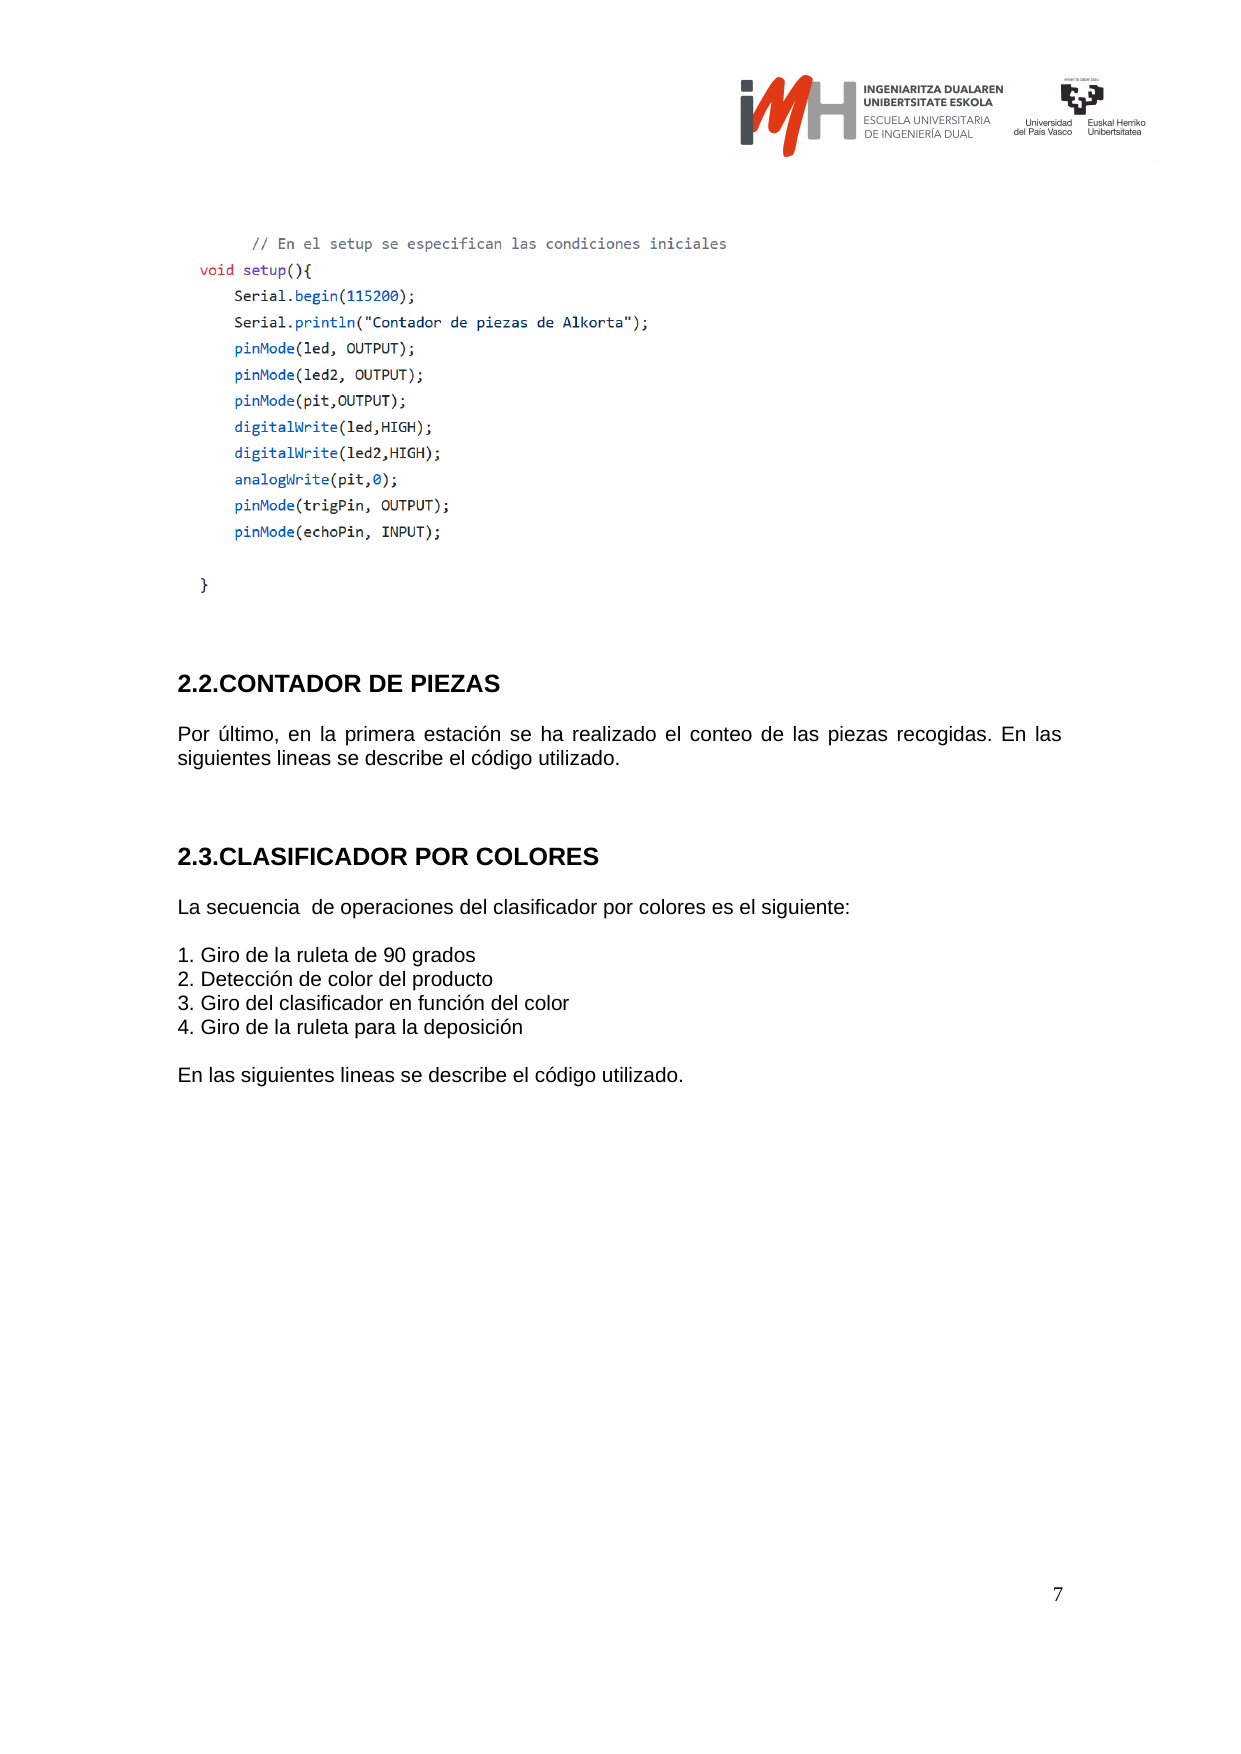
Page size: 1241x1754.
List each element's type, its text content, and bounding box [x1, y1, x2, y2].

picture [191, 224, 751, 598]
text En las siguientes lineas se describe el código utilizado. [177, 1062, 1063, 1086]
text 2. Detección de color del producto [177, 967, 1063, 991]
text 1. Giro de la ruleta de 90 grados [177, 943, 1063, 967]
text 3. Giro del clasificador en función del color [177, 991, 1063, 1014]
subtitle Contador de piezas [177, 669, 1063, 698]
subtitle Clasificador por colores [177, 842, 1063, 871]
text La secuencia de operaciones del clasificador por colores es el siguiente: [177, 895, 1063, 919]
text 4. Giro de la ruleta para la deposición [177, 1014, 1063, 1038]
picture [719, 54, 1159, 165]
text Por último, en la primera estación se ha realizado el conteo de las piezas recogidas. En las siguientes lineas se describe el código utilizado. [177, 722, 1063, 770]
